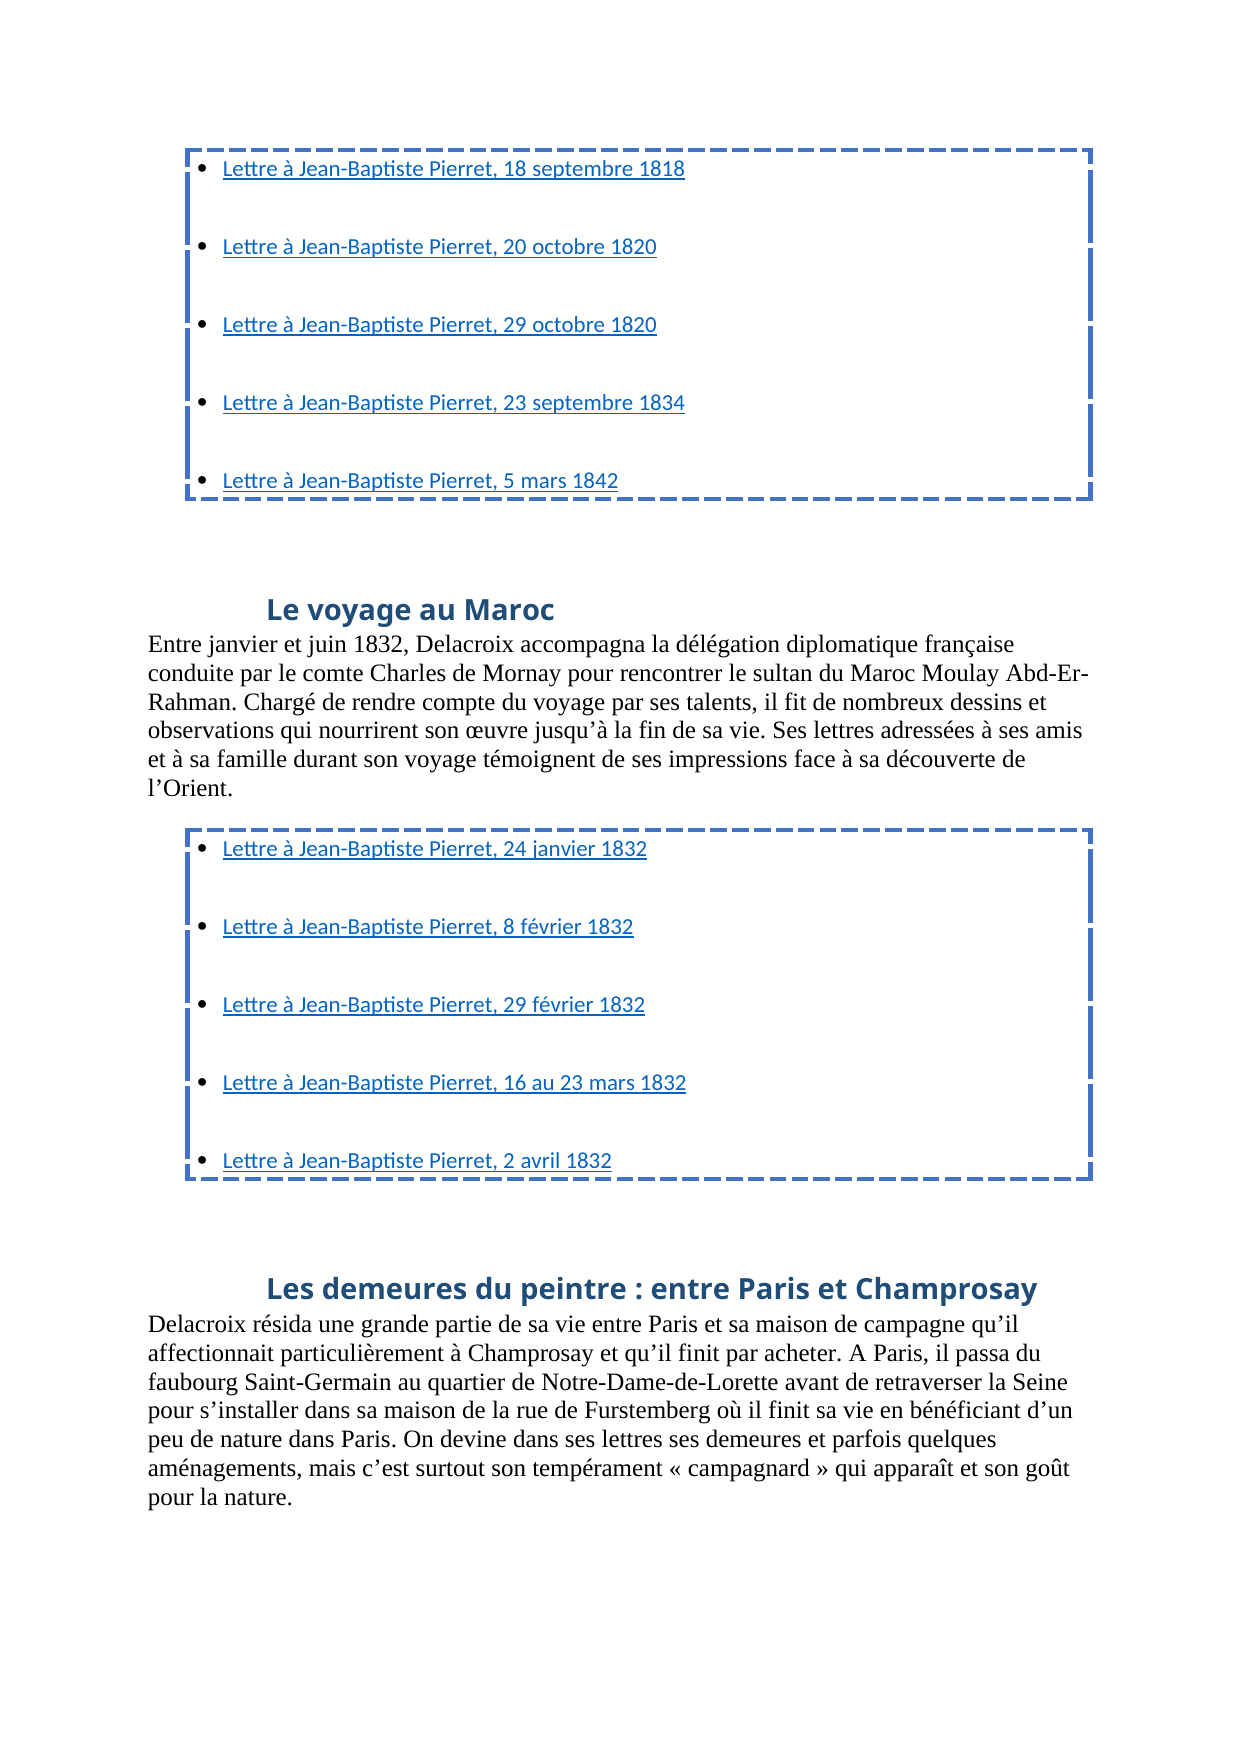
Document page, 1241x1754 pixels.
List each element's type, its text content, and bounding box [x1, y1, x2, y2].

list Lettre à Jean-Baptiste Pierret, 2 avril 1832 [185, 1139, 1093, 1181]
text Delacroix résida une grande partie de sa vie entre Paris et sa maison de campagne qu’il affectionnait particulièrement à Champrosay et qu’il finit par acheter. A Paris, il passa du faubourg Saint-Germain au quartier de Notre-Dame-de-Lorette avant de retraverser la Seine pour s’installer dans sa maison de la rue de Furstemberg où il finit sa vie en bénéficiant d’un peu de nature dans Paris. On devine dans ses lettres ses demeures et parfois quelques aménagements, mais c’est surtout son tempérament « campagnard » qui apparaît et son goût pour la nature. [148, 1309, 1093, 1511]
subtitle Le voyage au Maroc [266, 589, 1093, 628]
list Lettre à Jean-Baptiste Pierret, 8 février 1832 [185, 906, 1093, 940]
list Lettre à Jean-Baptiste Pierret, 20 octobre 1820 [185, 226, 1093, 260]
list Lettre à Jean-Baptiste Pierret, 16 au 23 mars 1832 [185, 1062, 1093, 1096]
list Lettre à Jean-Baptiste Pierret, 23 septembre 1834 [185, 382, 1093, 416]
list Lettre à Jean-Baptiste Pierret, 5 mars 1842 [185, 460, 1093, 501]
list Lettre à Jean-Baptiste Pierret, 29 octobre 1820 [185, 304, 1093, 338]
text Entre janvier et juin 1832, Delacroix accompagna la délégation diplomatique française conduite par le comte Charles de Mornay pour rencontrer le sultan du Maroc Moulay Abd-Er-Rahman. Chargé de rendre compte du voyage par ses talents, il fit de nombreux dessins et observations qui nourrirent son œuvre jusqu’à la fin de sa vie. Ses lettres adressées à ses amis et à sa famille durant son voyage témoignent de ses impressions face à sa découverte de l’Orient. [148, 629, 1093, 802]
subtitle Les demeures du peintre : entre Paris et Champrosay [266, 1269, 1093, 1308]
list Lettre à Jean-Baptiste Pierret, 24 janvier 1832 [185, 827, 1093, 862]
list Lettre à Jean-Baptiste Pierret, 29 février 1832 [185, 983, 1093, 1018]
list Lettre à Jean-Baptiste Pierret, 18 septembre 1818 [185, 148, 1093, 182]
